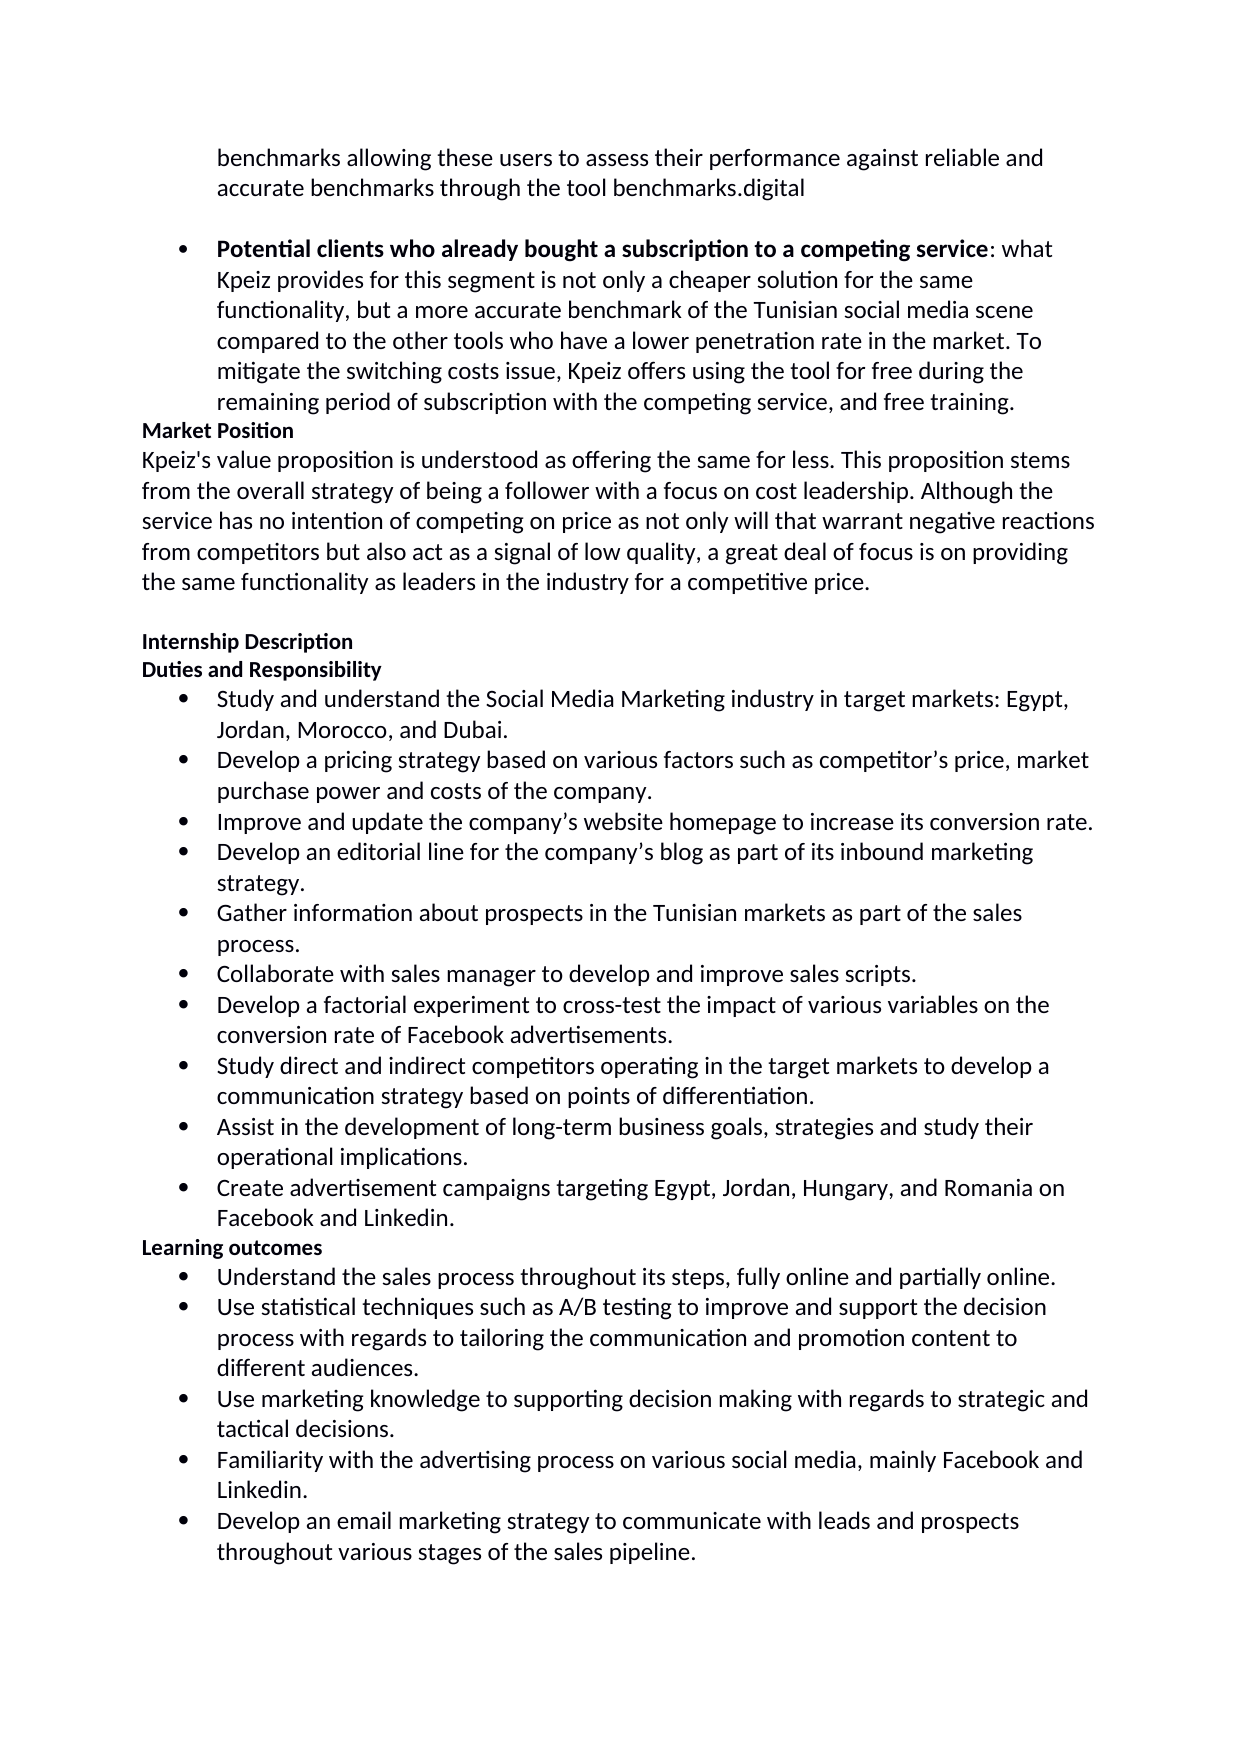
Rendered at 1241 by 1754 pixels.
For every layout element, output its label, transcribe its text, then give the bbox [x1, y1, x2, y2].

text Kpeiz's value proposition is understood as offering the same for less. This proposition stems from the overall strategy of being a follower with a focus on cost leadership. Although the service has no intention of competing on price as not only will that warrant negative reactions from competitors but also act as a signal of low quality, a great deal of focus is on providing the same functionality as leaders in the industry for a competitive price. [142, 444, 1098, 597]
list Develop an email marketing strategy to communicate with leads and prospects throughout various stages of the sales pipeline. [179, 1505, 1098, 1566]
text Market Position [142, 416, 1098, 444]
list Develop an editorial line for the company’s blog as part of its inbound marketing strategy. [179, 836, 1098, 897]
list Use statistical techniques such as A/B testing to improve and support the decision process with regards to tailoring the communication and promotion content to different audiences. [179, 1291, 1098, 1383]
list Potential clients who already bought a subscription to a competing service: what Kpeiz provides for this segment is not only a cheaper solution for the same functionality, but a more accurate benchmark of the Tunisian social media scene compared to the other tools who have a lower penetration rate in the market. To mitigate the switching costs issue, Kpeiz offers using the tool for free during the remaining period of subscription with the competing service, and free training. [179, 233, 1098, 416]
text Duties and Responsibility [142, 656, 1098, 683]
list Understand the sales process throughout its steps, fully online and partially online. [179, 1261, 1098, 1291]
list Improve and update the company’s website homepage to increase its conversion rate. [179, 806, 1098, 836]
list Collaborate with sales manager to develop and improve sales scripts. [179, 958, 1098, 989]
list Create advertisement campaigns targeting Egypt, Jordan, Hungary, and Romania on Facebook and Linkedin. [179, 1172, 1098, 1233]
list Familiarity with the advertising process on various social media, mainly Facebook and Linkedin. [179, 1444, 1098, 1505]
text Learning outcomes [142, 1233, 1098, 1261]
list Study and understand the Social Media Marketing industry in target markets: Egypt, Jordan, Morocco, and Dubai. [179, 683, 1098, 744]
list Assist in the development of long-term business goals, strategies and study their operational implications. [179, 1111, 1098, 1172]
list Study direct and indirect competitors operating in the target markets to develop a communication strategy based on points of differentiation. [179, 1050, 1098, 1111]
list Gather information about prospects in the Tunisian markets as part of the sales process. [179, 897, 1098, 958]
list Use marketing knowledge to supporting decision making with regards to strategic and tactical decisions. [179, 1383, 1098, 1444]
list Develop a pricing strategy based on various factors such as competitor’s price, market purchase power and costs of the company. [179, 744, 1098, 806]
text Internship Description [142, 627, 1098, 656]
list Develop a factorial experiment to cross-test the impact of various variables on the conversion rate of Facebook advertisements. [179, 989, 1098, 1050]
list benchmarks allowing these users to assess their performance against reliable and accurate benchmarks through the tool benchmarks.digital [179, 142, 1098, 203]
